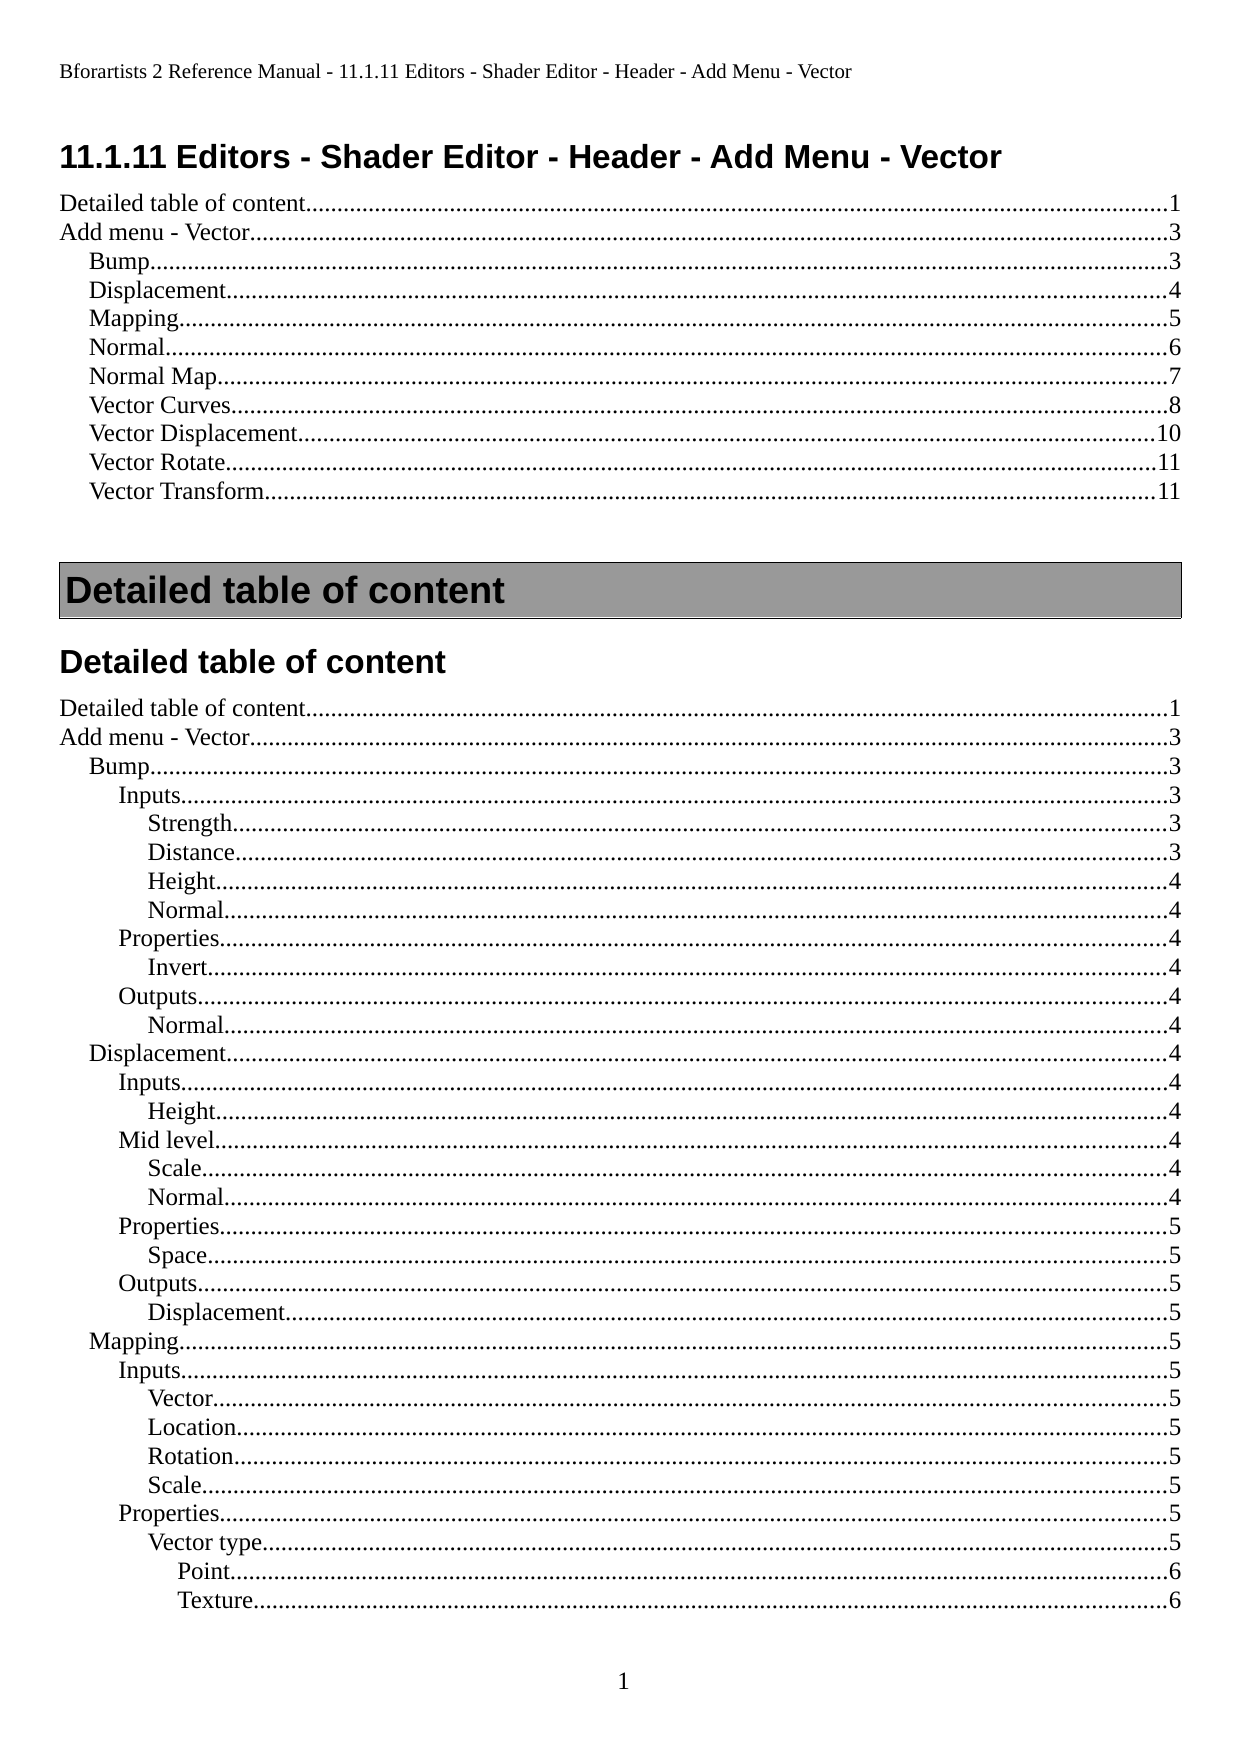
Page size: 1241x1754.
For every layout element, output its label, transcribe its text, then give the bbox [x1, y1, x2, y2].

text Outputs 4 [118, 981, 1181, 1010]
text Space 5 [147, 1240, 1181, 1268]
text Vector Displacement 10 [88, 418, 1181, 447]
text Mapping 5 [88, 303, 1181, 332]
text Point 6 [177, 1556, 1181, 1585]
text Mid level 4 [118, 1125, 1181, 1153]
text Add menu - Vector 3 [59, 722, 1181, 751]
text Normal 4 [147, 1182, 1181, 1211]
subtitle Detailed table of content [59, 643, 1181, 681]
text Vector 5 [147, 1383, 1181, 1412]
text Displacement 4 [88, 275, 1181, 303]
text Detailed table of content 1 [59, 188, 1181, 217]
text Vector Transform 11 [88, 476, 1181, 505]
text Strength 3 [147, 808, 1181, 837]
text Displacement 4 [88, 1038, 1181, 1067]
text Normal Map 7 [88, 361, 1181, 390]
text Properties 4 [118, 923, 1181, 952]
text Inputs 5 [118, 1355, 1181, 1383]
text Invert 4 [147, 952, 1181, 981]
text Inputs 4 [118, 1067, 1181, 1096]
text Scale 4 [147, 1153, 1181, 1182]
text Location 5 [147, 1412, 1181, 1441]
text Vector Curves 8 [88, 390, 1181, 418]
text Properties 5 [118, 1498, 1181, 1527]
text Bump 3 [88, 246, 1181, 275]
text Vector type 5 [147, 1527, 1181, 1556]
text Height 4 [147, 1096, 1181, 1125]
text Mapping 5 [88, 1326, 1181, 1355]
text Texture 6 [177, 1585, 1181, 1613]
text Outputs 5 [118, 1268, 1181, 1297]
text Normal 4 [147, 895, 1181, 923]
text Scale 5 [147, 1470, 1181, 1498]
text Displacement 5 [147, 1297, 1181, 1326]
text Normal 6 [88, 332, 1181, 361]
text Rotation 5 [147, 1441, 1181, 1470]
text Inputs 3 [118, 780, 1181, 808]
text Normal 4 [147, 1010, 1181, 1038]
text Bump 3 [88, 751, 1181, 780]
table_header Detailed table of content [60, 563, 1181, 617]
text Height 4 [147, 866, 1181, 895]
text Distance 3 [147, 837, 1181, 866]
subtitle 11.1.11 Editors - Shader Editor - Header - Add Menu - Vector [59, 138, 1181, 176]
text Vector Rotate 11 [88, 447, 1181, 476]
text Add menu - Vector 3 [59, 217, 1181, 246]
text Properties 5 [118, 1211, 1181, 1240]
text Detailed table of content 1 [59, 693, 1181, 722]
